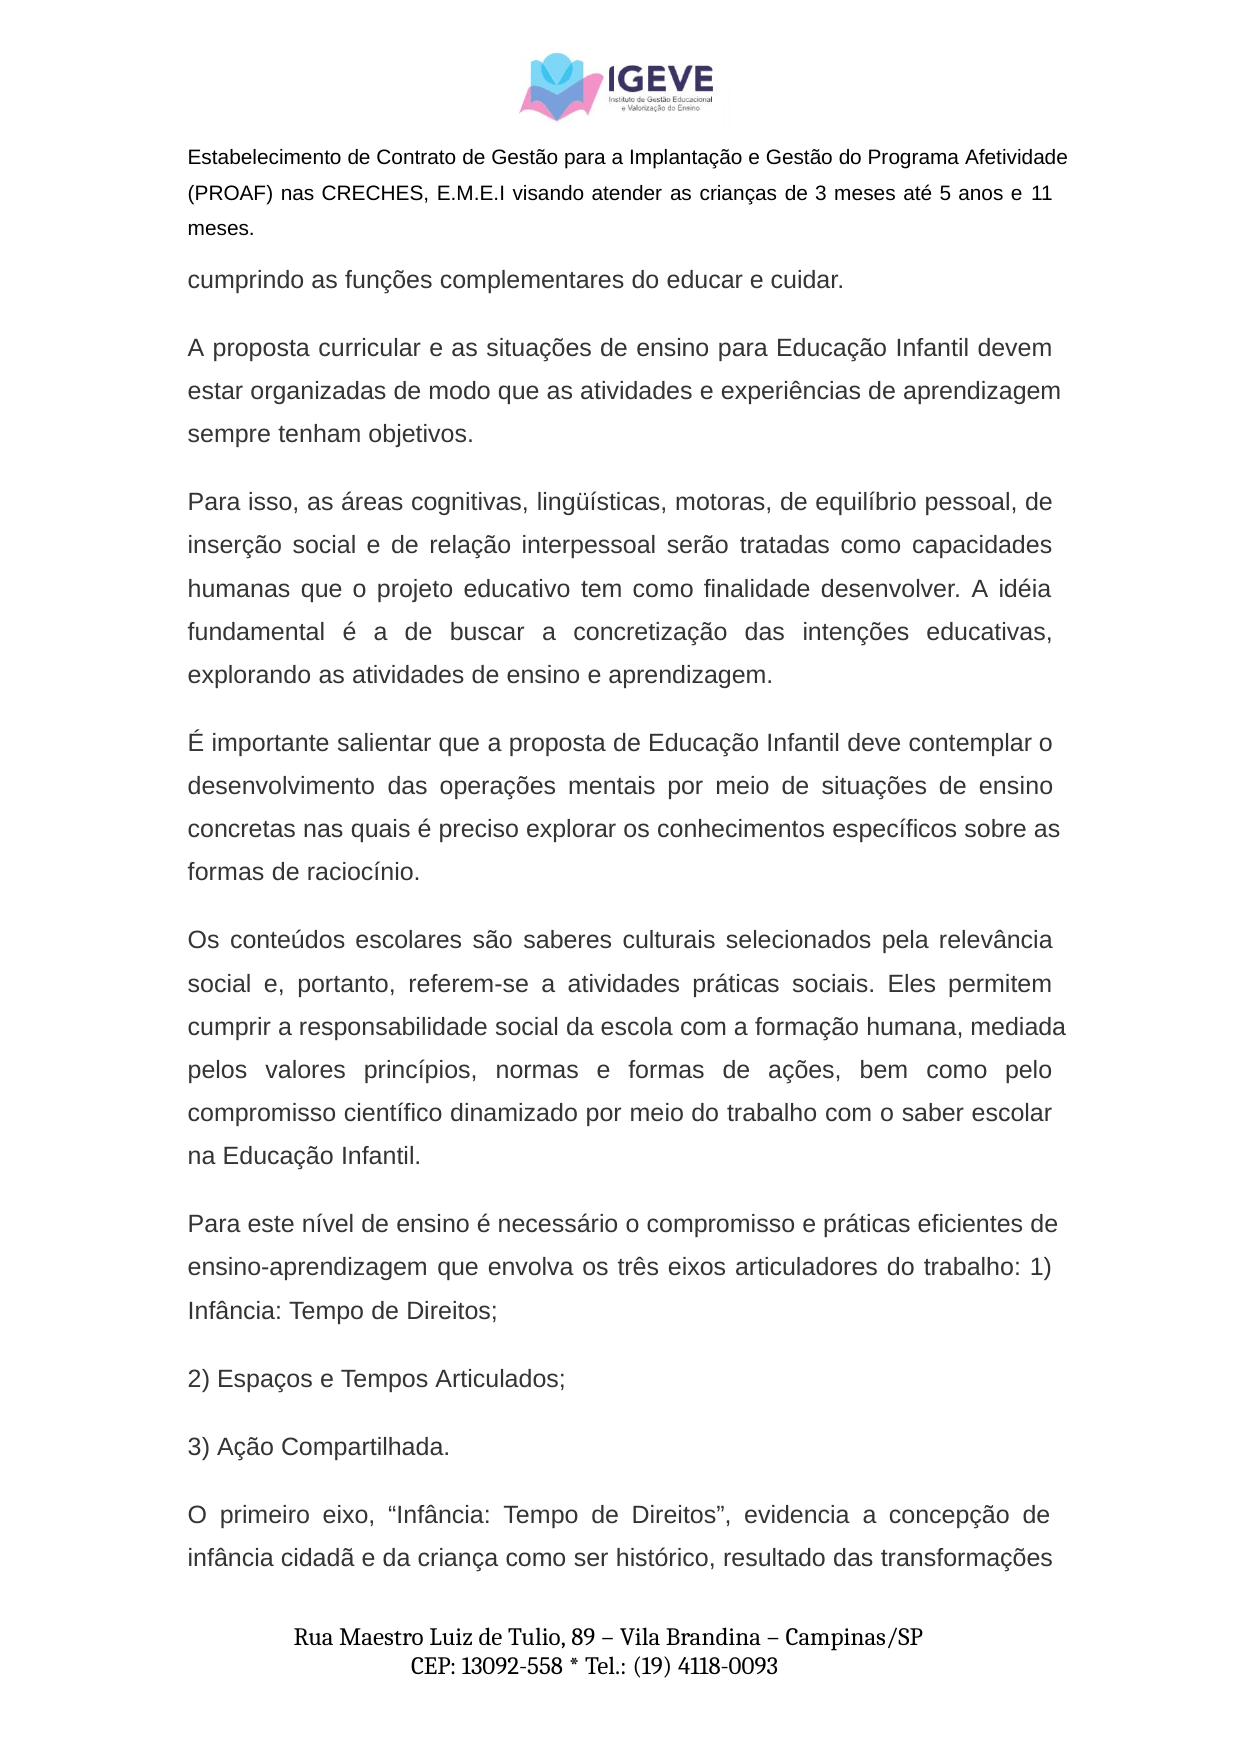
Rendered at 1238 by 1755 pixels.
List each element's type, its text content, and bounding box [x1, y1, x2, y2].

text ) Espaços e Tempos Articulados; [202, 1365, 593, 1393]
text explorando as atividades de ensino e aprendizagem. [187, 661, 1077, 689]
text É importante salientar que a proposta de Educação Infantil deve contemplar o [187, 729, 1077, 757]
text 2 [187, 1365, 202, 1393]
text pelos valores princípios, normas e formas de ações, bem como pelo [187, 1056, 1077, 1084]
text compromisso científico dinamizado por meio do trabalho com o saber escolar [187, 1099, 1077, 1127]
text fundamental é a de buscar a concretização das intenções educativas, [187, 618, 1077, 646]
text O primeiro eixo, “Infância: Tempo de Direitos”, evidencia a concepção de [187, 1501, 1076, 1529]
text inserção social e de relação interpessoal serão tratadas como capacidades [187, 532, 1077, 559]
text Estabelecimento de Contrato de Gestão para a Implantação e Gestão do Programa Afetividade [187, 146, 1077, 169]
text (PROAF) nas CRECHES, E.M.E.I visando atender as crianças de 3 meses até 5 anos e 11 [187, 181, 1077, 205]
picture [509, 47, 731, 134]
text social e, portanto, referem-se a atividades práticas sociais. Eles permitem [187, 970, 1077, 998]
text formas de raciocínio. [187, 858, 1077, 886]
text Para este nível de ensino é necessário o compromisso e práticas eficientes de [187, 1210, 1076, 1238]
text Infância: Tempo de Direitos; [187, 1297, 1076, 1325]
text ensino-aprendizagem que envolva os três eixos articuladores do trabalho: 1) [187, 1253, 1076, 1281]
text 3 [187, 1433, 202, 1461]
text estar organizadas de modo que as atividades e experiências de aprendizagem [187, 377, 1076, 405]
text na Educação Infantil. [187, 1142, 1077, 1170]
text humanas que o projeto educativo tem como finalidade desenvolver. A idéia [187, 575, 1077, 603]
text Rua Maestro Luiz de Tulio, 89 – Vila Brandina – Campinas/SP [293, 1622, 972, 1651]
text A proposta curricular e as situações de ensino para Educação Infantil devem [187, 334, 1076, 362]
text CEP: 13092-558 * Tel.: (19) 4118-0093 [411, 1651, 853, 1680]
text cumprir a responsabilidade social da escola com a formação humana, mediada [187, 1013, 1077, 1041]
text infância cidadã e da criança como ser histórico, resultado das transformações [187, 1544, 1076, 1572]
text Os conteúdos escolares são saberes culturais selecionados pela relevância [187, 927, 1077, 954]
text desenvolvimento das operações mentais por meio de situações de ensino [187, 772, 1077, 800]
text meses. [187, 217, 1077, 240]
text concretas nas quais é preciso explorar os conhecimentos específicos sobre as [187, 815, 1077, 843]
text sempre tenham objetivos. [187, 420, 1076, 448]
text ) Ação Compartilhada. [202, 1433, 593, 1461]
text cumprindo as funções complementares do educar e cuidar. [187, 266, 869, 294]
text Para isso, as áreas cognitivas, lingüísticas, motoras, de equilíbrio pessoal, de [187, 488, 1077, 516]
